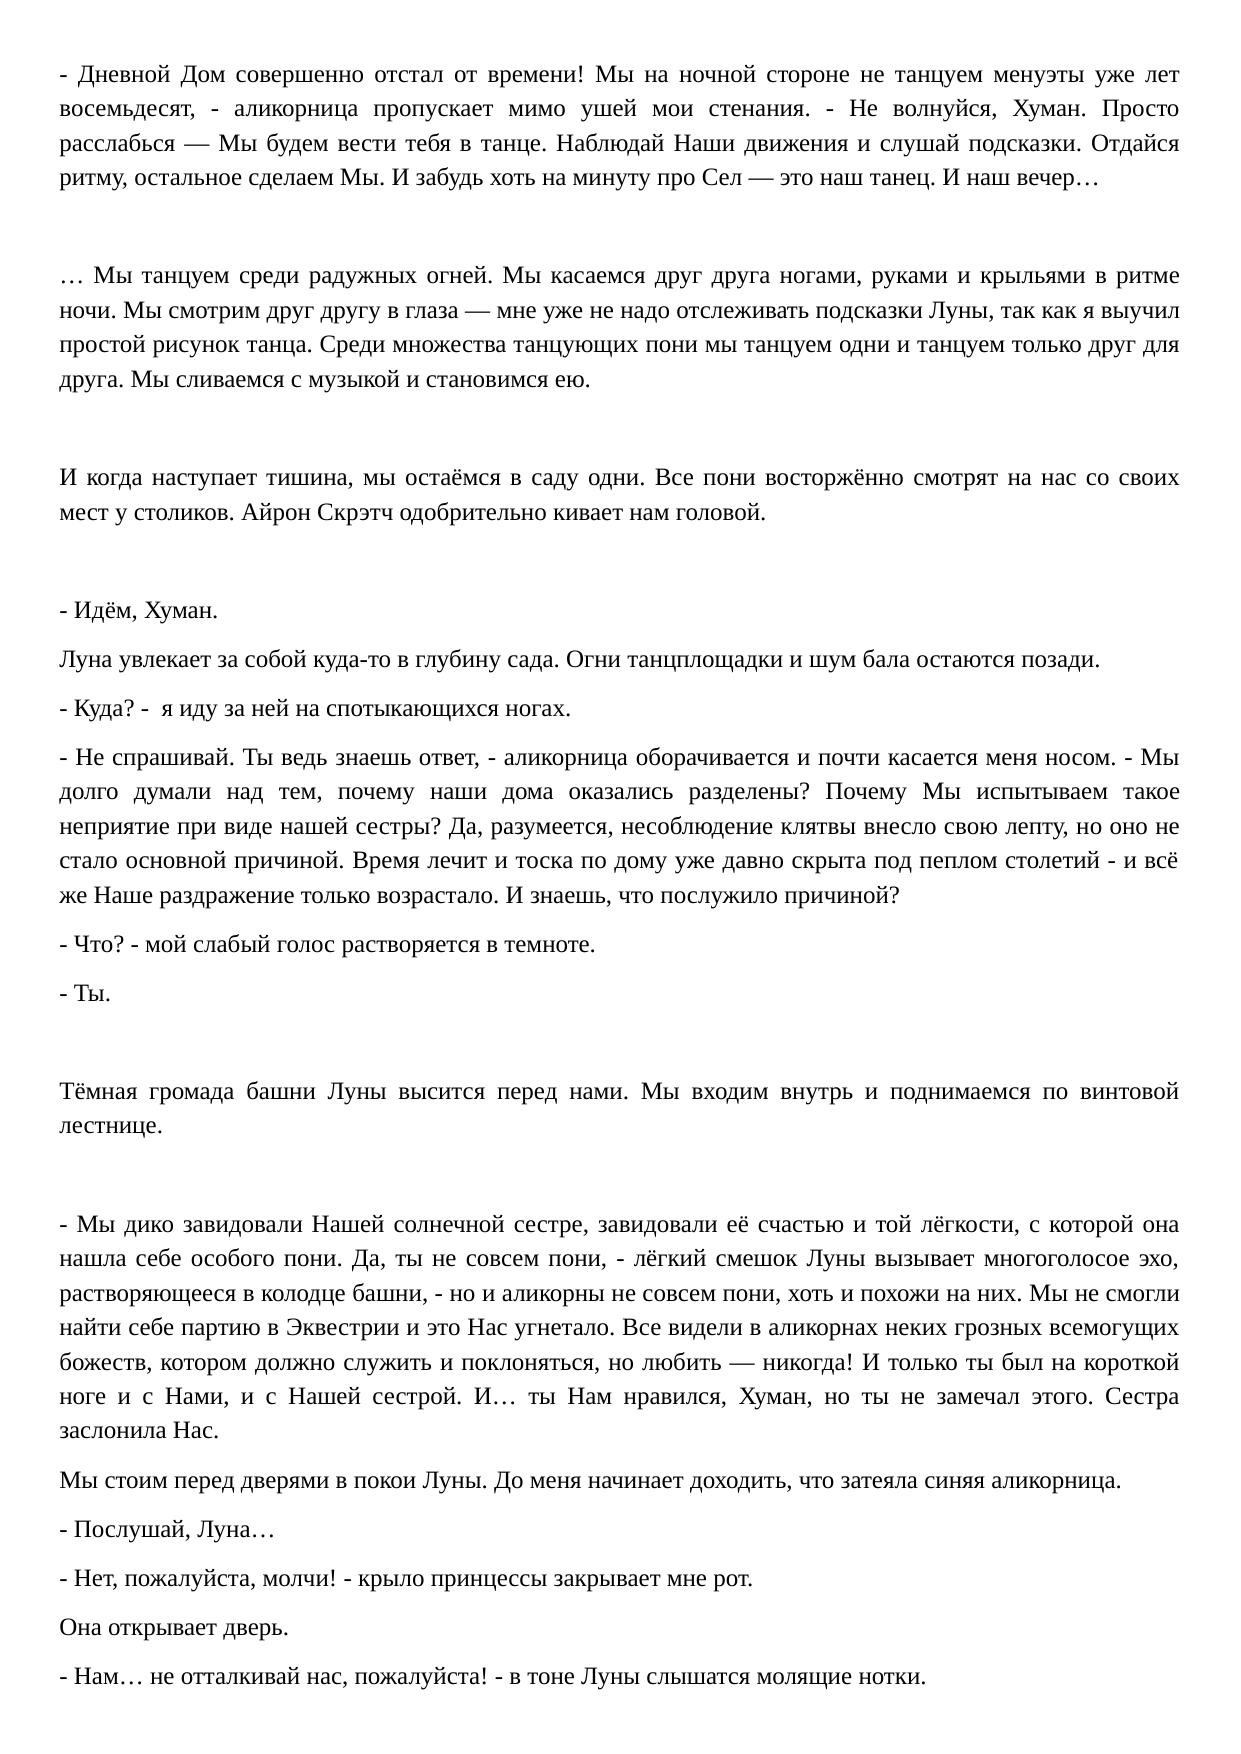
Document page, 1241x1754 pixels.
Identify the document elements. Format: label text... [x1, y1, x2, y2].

text - Идём, Хуман. [59, 595, 1181, 623]
text - Что? - мой слабый голос растворяется в темноте. [59, 929, 1181, 958]
text - Куда? - я иду за ней на спотыкающихся ногах. [59, 693, 1181, 722]
text Мы стоим перед дверями в покои Луны. До меня начинает доходить, что затеяла синяя аликорница. [59, 1465, 1181, 1493]
text - Не спрашивай. Ты ведь знаешь ответ, - аликорница оборачивается и почти касается меня носом. - Мы долго думали над тем, почему наши дома оказались разделены? Почему Мы испытываем такое неприятие при виде нашей сестры? Да, разумеется, несоблюдение клятвы внесло свою лепту, но оно не стало основной причиной. Время лечит и тоска по дому уже давно скрыта под пеплом столетий - и всё же Наше раздражение только возрастало. И знаешь, что послужило причиной? [59, 742, 1181, 909]
text И когда наступает тишина, мы остаёмся в саду одни. Все пони восторжённо смотрят на нас со своих мест у столиков. Айрон Скрэтч одобрительно кивает нам головой. [59, 462, 1181, 525]
text Луна увлекает за собой куда-то в глубину сада. Огни танцплощадки и шум бала остаются позади. [59, 644, 1181, 673]
text - Ты. [59, 978, 1181, 1007]
text - Мы дико завидовали Нашей солнечной сестре, завидовали её счастью и той лёгкости, с которой она нашла себе особого пони. Да, ты не совсем пони, - лёгкий смешок Луны вызывает многоголосое эхо, растворяющееся в колодце башни, - но и аликорны не совсем пони, хоть и похожи на них. Мы не смогли найти себе партию в Эквестрии и это Нас угнетало. Все видели в аликорнах неких грозных всемогущих божеств, котором должно служить и поклоняться, но любить — никогда! И только ты был на короткой ноге и с Нами, и с Нашей сестрой. И… ты Нам нравился, Хуман, но ты не замечал этого. Сестра заслонила Нас. [59, 1209, 1181, 1444]
text - Нам… не отталкивай нас, пожалуйста! - в тоне Луны слышатся молящие нотки. [59, 1661, 1181, 1690]
text … Мы танцуем среди радужных огней. Мы касаемся друг друга ногами, руками и крыльями в ритме ночи. Мы смотрим друг другу в глаза — мне уже не надо отслеживать подсказки Луны, так как я выучил простой рисунок танца. Среди множества танцующих пони мы танцуем одни и танцуем только друг для друга. Мы сливаемся с музыкой и становимся ею. [59, 261, 1181, 393]
text Она открывает дверь. [59, 1612, 1181, 1641]
text - Дневной Дом совершенно отстал от времени! Мы на ночной стороне не танцуем менуэты уже лет восемьдесят, - аликорница пропускает мимо ушей мои стенания. - Не волнуйся, Хуман. Просто расслабься — Мы будем вести тебя в танце. Наблюдай Наши движения и слушай подсказки. Отдайся ритму, остальное сделаем Мы. И забудь хоть на минуту про Сел — это наш танец. И наш вечер… [59, 59, 1181, 191]
text - Нет, пожалуйста, молчи! - крыло принцессы закрывает мне рот. [59, 1563, 1181, 1592]
text Тёмная громада башни Луны высится перед нами. Мы входим внутрь и поднимаемся по винтовой лестнице. [59, 1076, 1181, 1139]
text - Послушай, Луна… [59, 1514, 1181, 1542]
